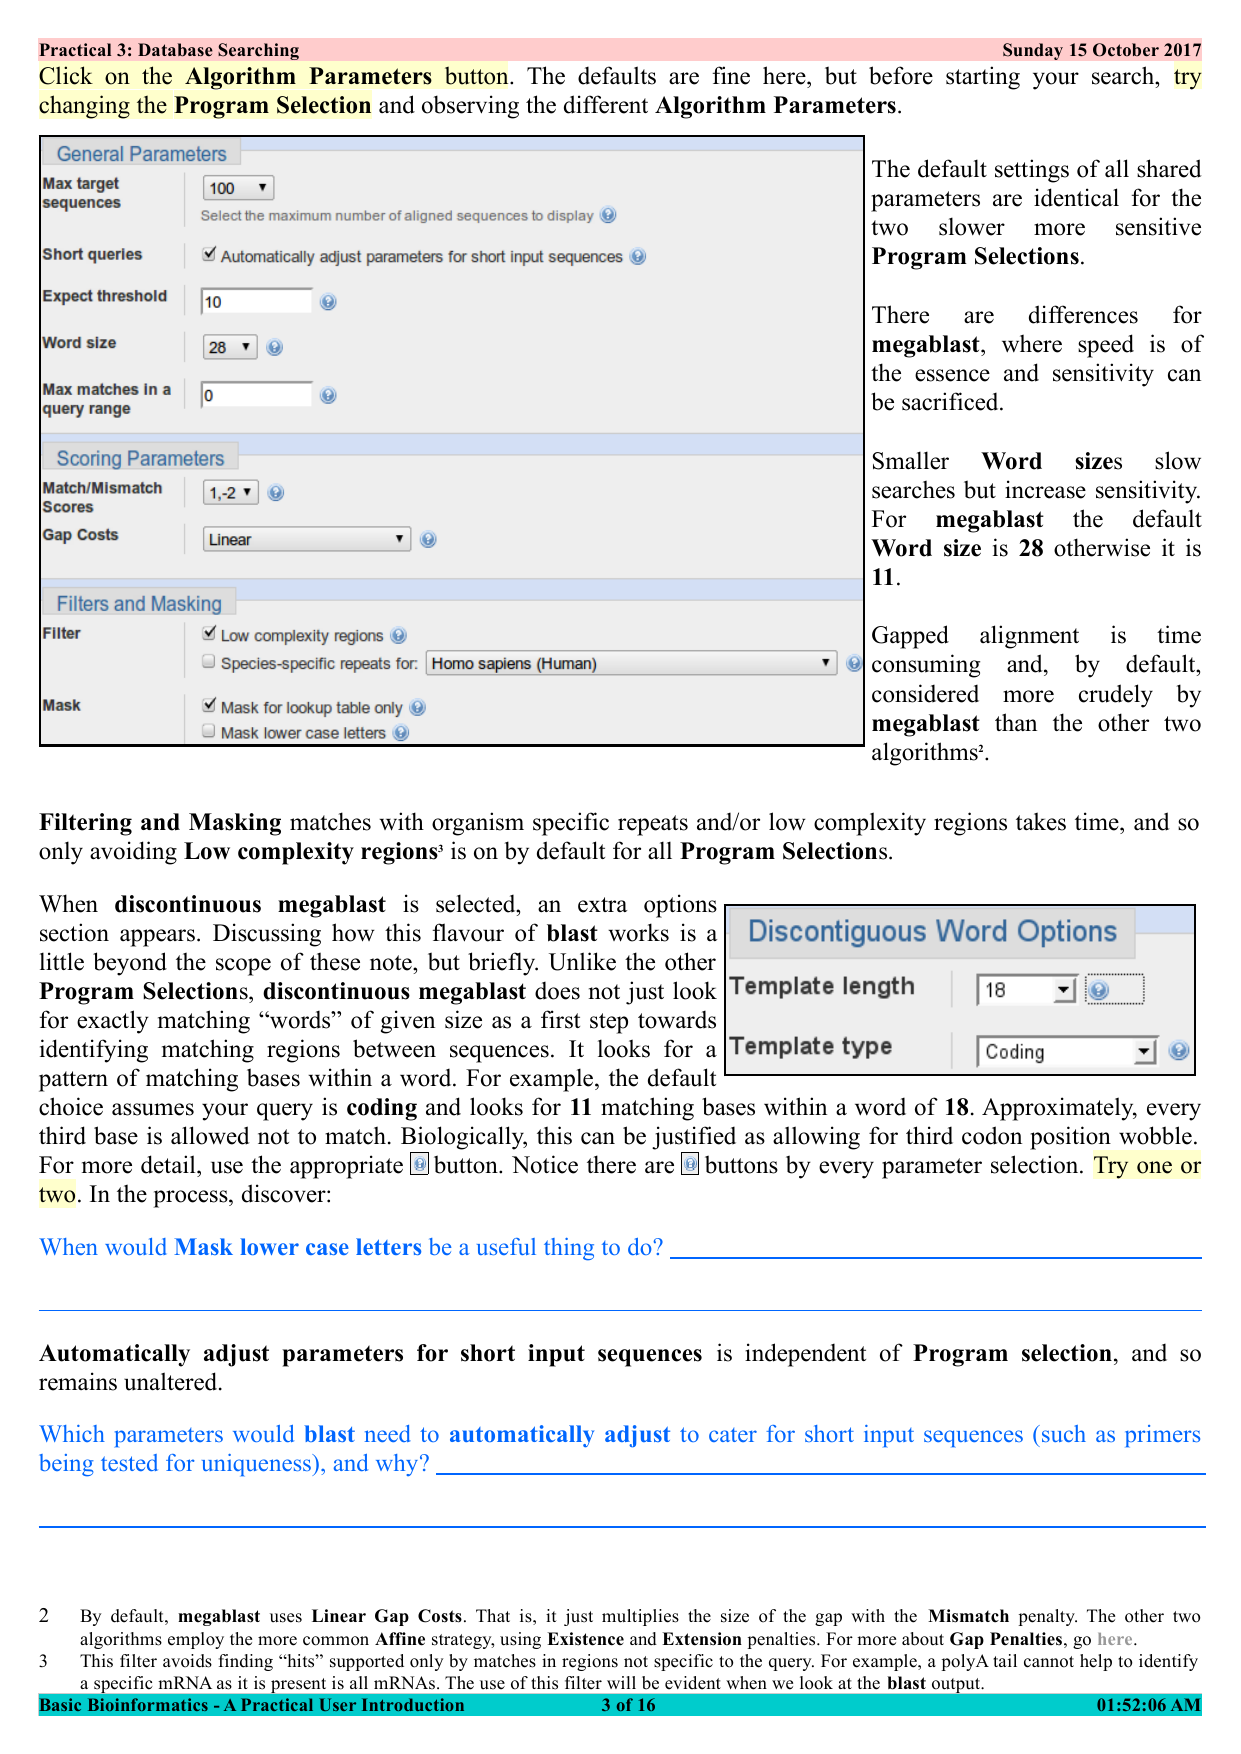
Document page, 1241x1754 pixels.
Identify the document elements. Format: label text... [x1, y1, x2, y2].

text By default, megablast uses Linear Gap Costs. That is, it just multiplies the size of the gap with the Mismatch penalty. The other two algorithms employ the more common Affine strategy, using Existence and Extension penalties. For more about Gap Penalties, go here. [38, 1603, 1202, 1649]
text Which parameters would blast need to automatically adjust to cater for short input sequences (such as primers being tested for uniqueness), and why? [38, 1419, 1202, 1477]
picture [682, 1153, 699, 1174]
picture [411, 1153, 428, 1174]
text Automatically adjust parameters for short input sequences is independent of Program selection, and so remains unaltered. [38, 1337, 1202, 1396]
picture [726, 906, 1194, 1074]
picture [41, 137, 863, 744]
text The default settings of all shared parameters are identical for the two slower more sensitive Program Selections. [865, 154, 1202, 270]
text When discontinuous megablast is selected, an extra options section appears. Discussing how this flavour of blast works is a little beyond the scope of these note, but briefly. Unlike the other Program Selections, discontinuous megablast does not just look for exactly matching “words” of given size as a first step towards identifying matching regions between sequences. It looks for a pattern of matching bases within a word. For example, the default choice assumes your query is coding and looks for 11 matching bases within a word of 18. Approximately, every third base is allowed not to match. Biologically, this can be justified as allowing for third codon position wobble. For more detail, use the appropriatebutton. Notice there arebuttons by every parameter selection. Try one or two. In the process, discover: [38, 889, 1202, 1208]
text Filtering and Masking matches with organism specific repeats and/or low complexity regions takes time, and so only avoiding Low complexity regions is on by default for all Program Selections. [38, 807, 1202, 865]
text Smaller Word sizes slow searches but increase sensitivity. For megablast the default Word size is 28 otherwise it is 11. [865, 446, 1202, 591]
text There are differences for megablast, where speed is of the essence and sensitivity can be sacrificed. [865, 300, 1202, 416]
text This filter avoids finding “hits” supported only by matches in regions not specific to the query. For example, a polyA tail cannot help to identify a specific mRNA as it is present is all mRNAs. The use of this filter will be evident when we look at the blast output. [38, 1649, 1202, 1693]
text Click on the Algorithm Parameters button. The defaults are fine here, but before starting your search, try changing the Program Selection and observing the different Algorithm Parameters. [38, 61, 1202, 119]
text Gapped alignment is time consuming and, by default, considered more crudely by megablast than the other two algorithms. [38, 620, 1202, 766]
text When would Mask lower case letters be a useful thing to do? [38, 1232, 1202, 1261]
